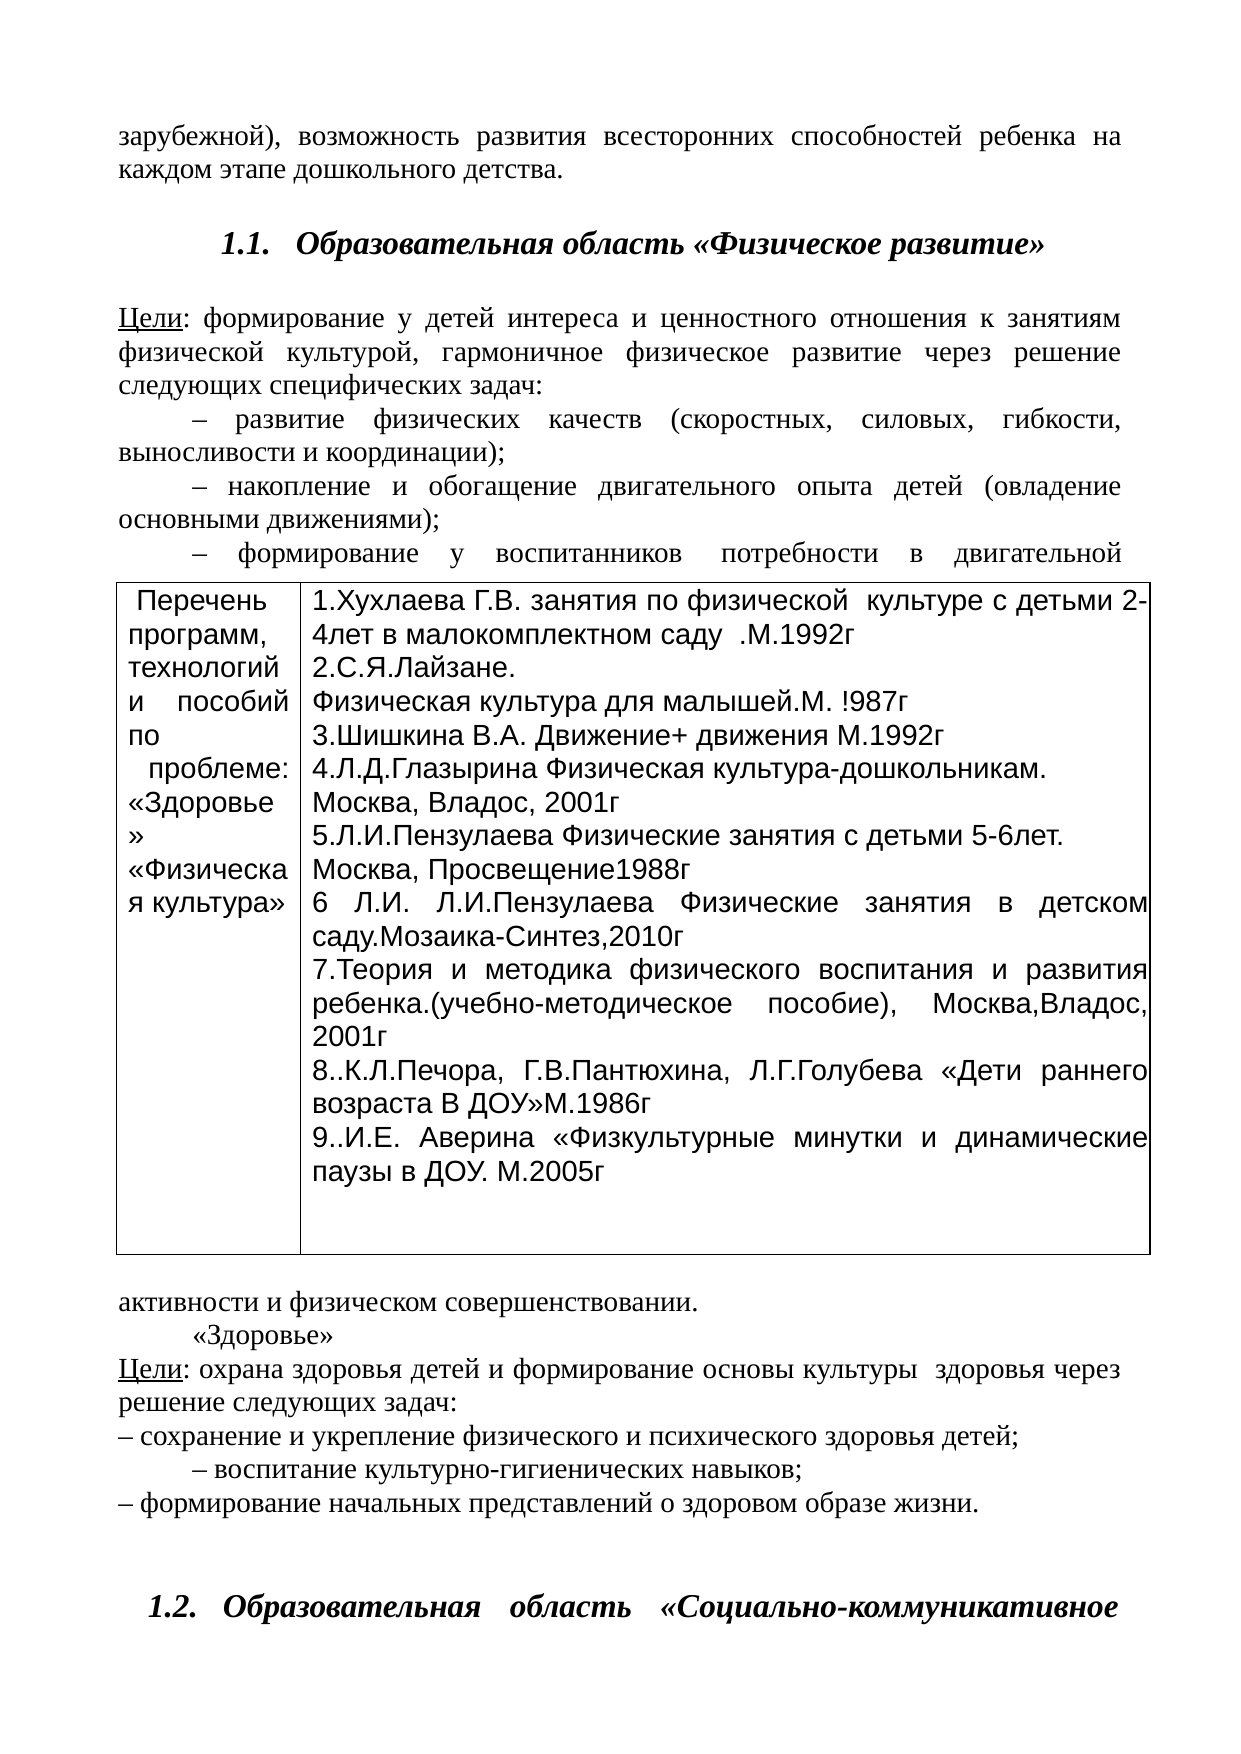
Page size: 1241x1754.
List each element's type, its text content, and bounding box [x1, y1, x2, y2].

text – развитие физических качеств (скоростных, силовых, гибкости, выносливости и координации); [118, 401, 1122, 468]
table_header 1.Хухлаева Г.В. занятия по физической культуре с детьми 2-4лет в малокомплектном саду .М.1992г 2.С.Я.Лайзане. Физическая культура для малышей.М. !987г 3.Шишкина В.А. Движение+ движения М.1992г 4.Л.Д.Глазырина Физическая культура-дошкольникам. Москва, Владос, 2001г 5.Л.И.Пензулаева Физические занятия с детьми 5-6лет. Москва, Просвещение1988г 6 Л.И. Л.И.Пензулаева Физические занятия в детском саду.Мозаика-Синтез,2010г 7.Теория и методика физического воспитания и развития ребенка.(учебно-методическое пособие), Москва,Владос, 2001г 8..К.Л.Печора, Г.В.Пантюхина, Л.Г.Голубева «Дети раннего возраста В ДОУ»М.1986г 9..И.Е. Аверина «Физкультурные минутки и динамические паузы в ДОУ. М.2005г [301, 583, 1149, 1254]
text активности и физическом совершенствовании. [106, 582, 1150, 1317]
text – формирование у воспитанников потребности в двигательной [118, 535, 1122, 582]
text – сохранение и укрепление физического и психического здоровья детей; [118, 1418, 1122, 1452]
text – накопление и обогащение двигательного опыта детей (овладение основными движениями); [118, 468, 1122, 535]
table_header Перечень программ, технологий и пособий по проблеме: «Здоровье» «Физическая культура» [117, 583, 300, 1254]
text Цели: формирование у детей интереса и ценностного отношения к занятиям физической культурой, гармоничное физическое развитие через решение следующих специфических задач: [118, 300, 1122, 401]
list Образовательная область «Физическое развитие» [148, 223, 1122, 262]
text Цели: охрана здоровья детей и формирование основы культуры здоровья через решение следующих задач: [118, 1351, 1122, 1418]
text «Здоровье» [118, 1317, 1122, 1351]
text – формирование начальных представлений о здоровом образе жизни. [118, 1485, 1122, 1519]
list Образовательная область «Социально-коммуникативное [148, 1586, 1122, 1624]
text зарубежной), возможность развития всесторонних способностей ребенка на каждом этапе дошкольного детства. [118, 118, 1122, 185]
text – воспитание культурно-гигиенических навыков; [156, 1452, 1122, 1485]
